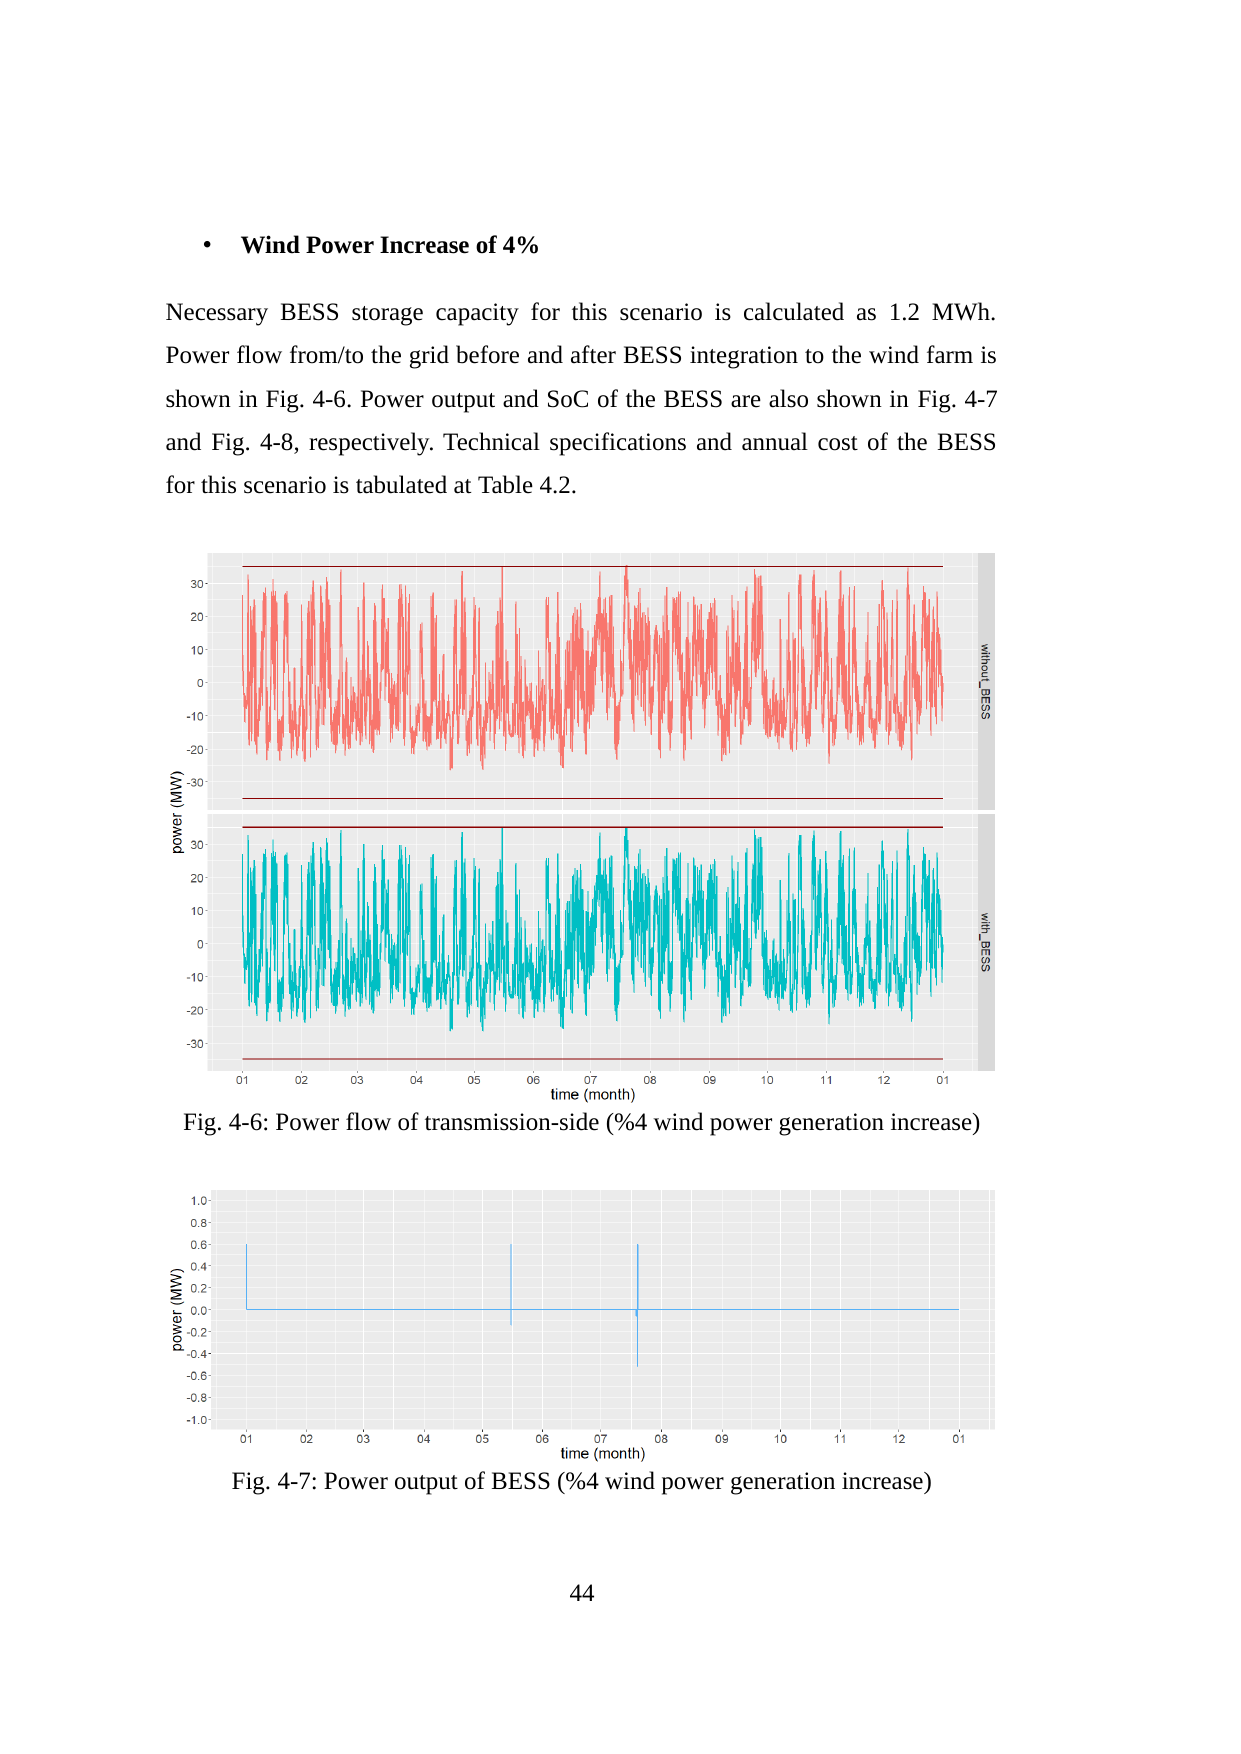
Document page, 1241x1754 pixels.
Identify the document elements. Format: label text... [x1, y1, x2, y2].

text Necessary BESS storage capacity for this scenario is calculated as 1.2 MWh. Power flow from/to the grid before and after BESS integration to the wind farm is shown in Fig. 4-6. Power output and SoC of the BESS are also shown in Fig. 4-7 and Fig. 4-8, respectively. Technical specifications and annual cost of the BESS for this scenario is tabulated at Table 4.2. [165, 297, 998, 499]
list Wind Power Increase of 4% [203, 231, 998, 259]
text Fig. 4-7: Power output of BESS (%4 wind power generation increase) [165, 1464, 998, 1494]
picture [165, 549, 998, 1105]
picture [165, 1186, 998, 1464]
text Fig. 4-6: Power flow of transmission-side (%4 wind power generation increase) [165, 1105, 998, 1135]
